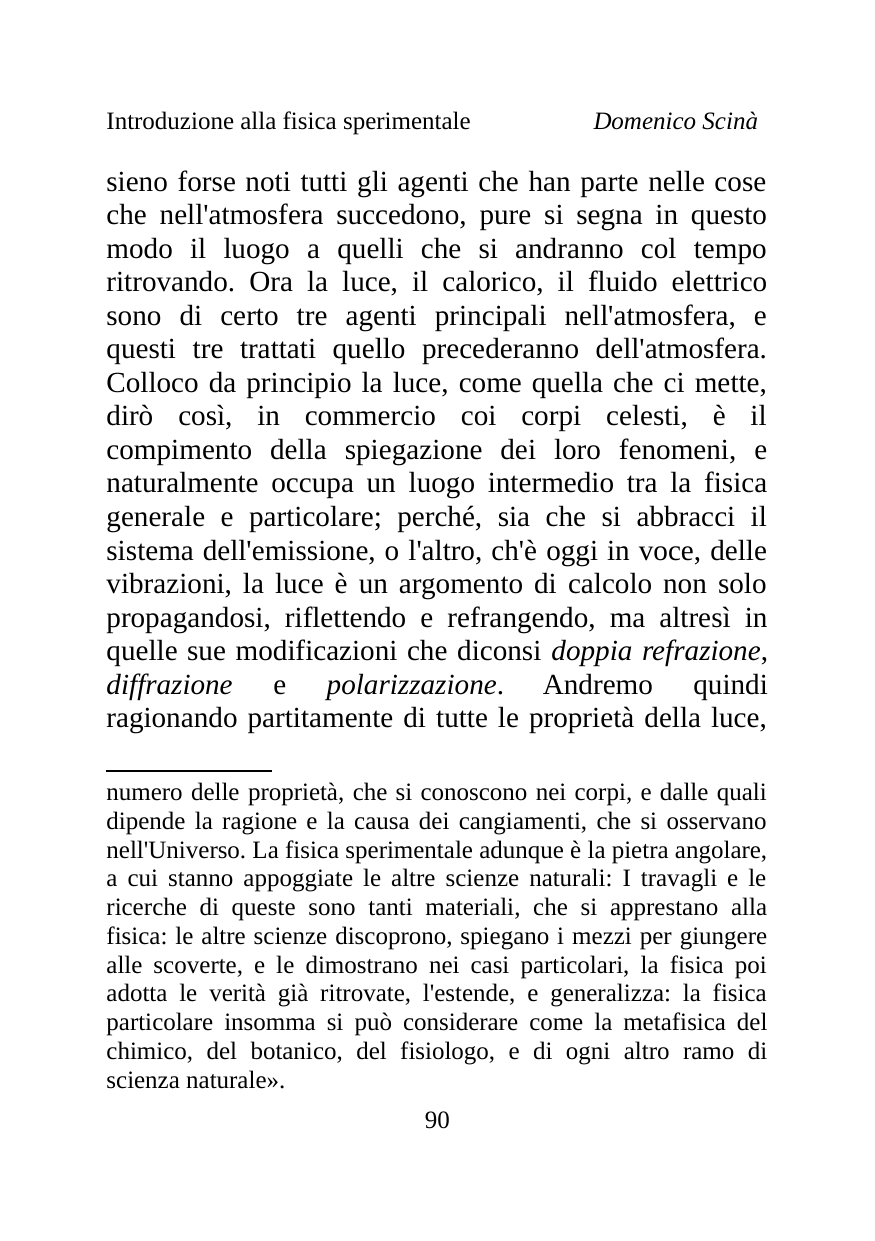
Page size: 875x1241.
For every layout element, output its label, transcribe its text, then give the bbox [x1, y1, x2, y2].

text numero delle proprietà, che si conoscono nei corpi, e dalle quali dipende la ragione e la causa dei cangiamenti, che si osservano nell'Universo. La fisica sperimentale adunque è la pietra angolare, a cui stanno appoggiate le altre scienze naturali: I travagli e le ricerche di queste sono tanti materiali, che si apprestano alla fisica: le altre scienze discoprono, spiegano i mezzi per giungere alle scoverte, e le dimostrano nei casi particolari, la fisica poi adotta le verità già ritrovate, l'estende, e generalizza: la fisica particolare insomma si può considerare come la metafisica del chimico, del botanico, del fisiologo, e di ogni altro ramo di scienza naturale». [106, 777, 768, 1093]
text sieno forse noti tutti gli agenti che han parte nelle cose che nell'atmosfera succedono, pure si segna in questo modo il luogo a quelli che si andranno col tempo ritrovando. Ora la luce, il calorico, il fluido elettrico sono di certo tre agenti principali nell'atmosfera, e questi tre trattati quello precederanno dell'atmosfera. Colloco da principio la luce, come quella che ci mette, dirò così, in commercio coi corpi celesti, è il compimento della spiegazione dei loro fenomeni, e naturalmente occupa un luogo intermedio tra la fisica generale e particolare; perché, sia che si abbracci il sistema dell'emissione, o l'altro, ch'è oggi in voce, delle vibrazioni, la luce è un argomento di calcolo non solo propagandosi, riflettendo e refrangendo, ma altresì in quelle sue modificazioni che diconsi doppia refrazione, diffrazione e polarizzazione. Andremo quindi ragionando partitamente di tutte le proprietà della luce, [106, 164, 768, 734]
